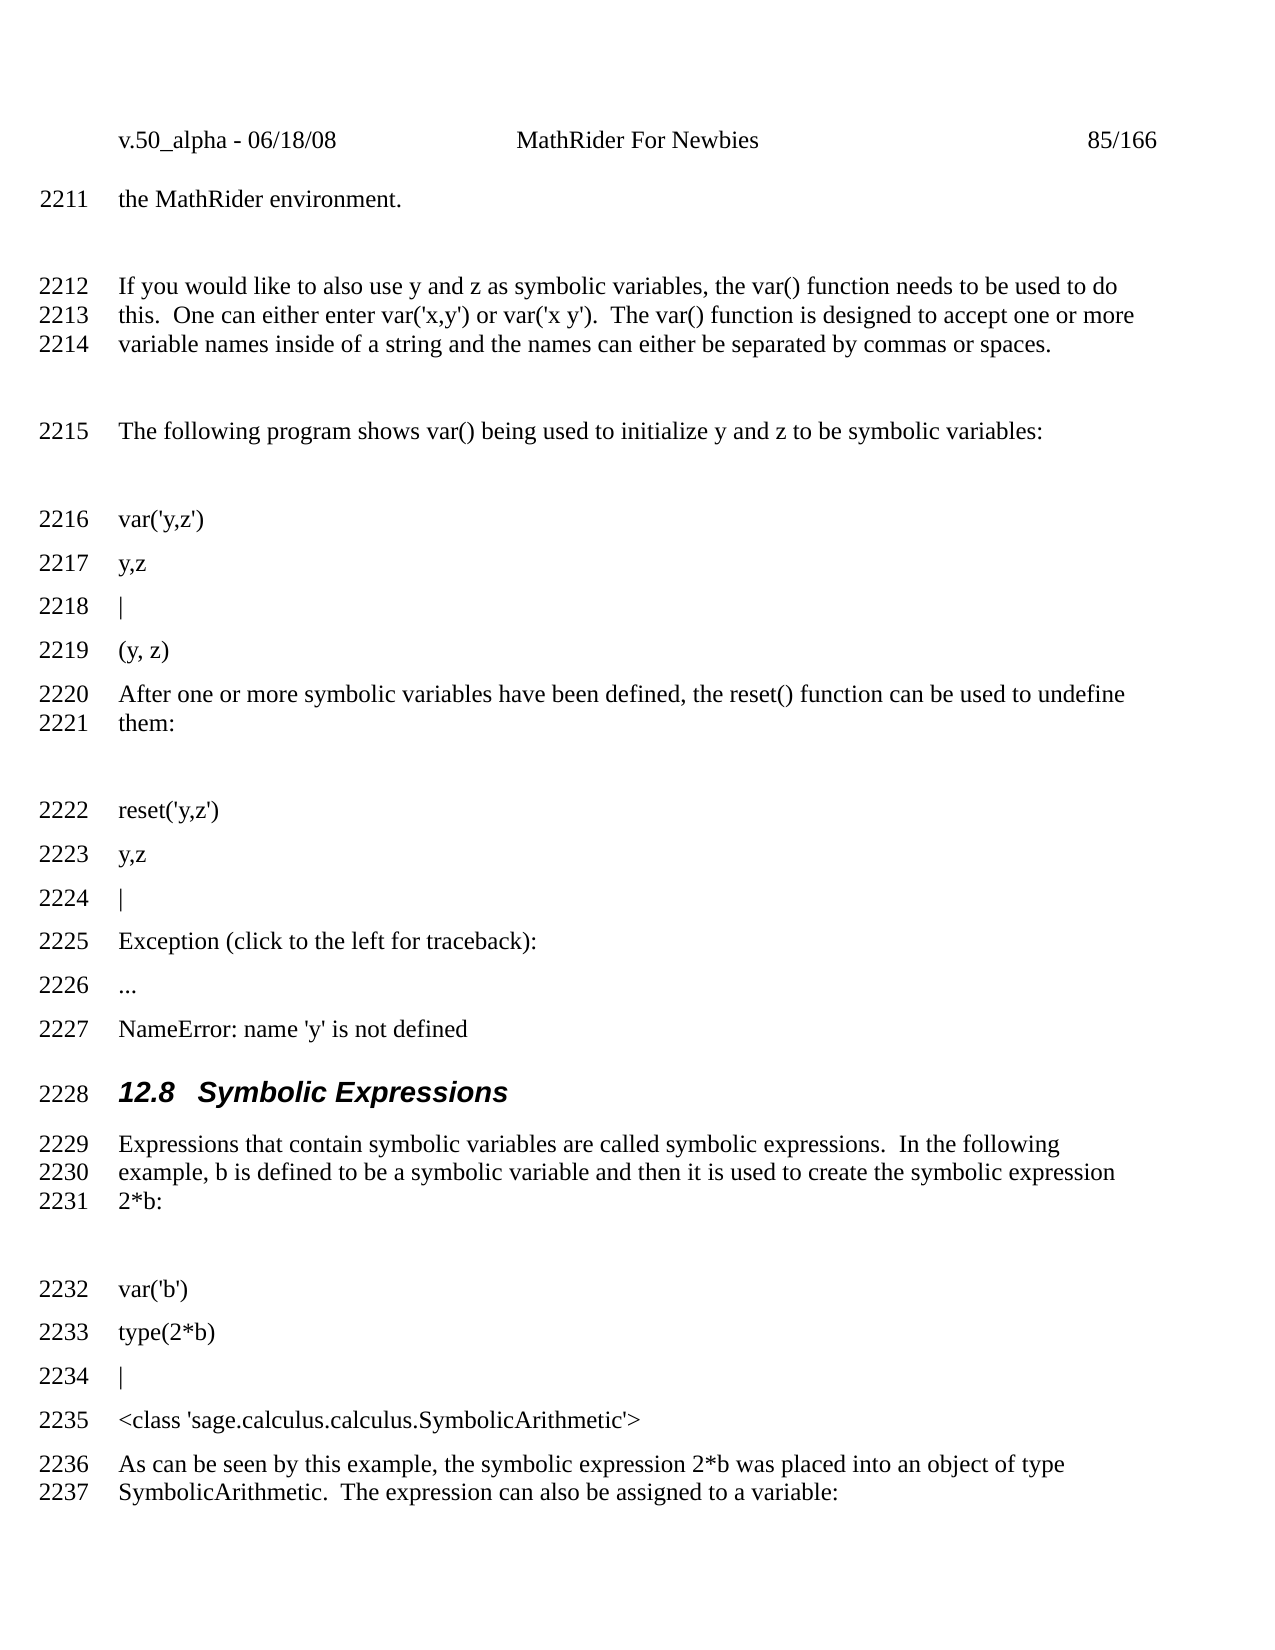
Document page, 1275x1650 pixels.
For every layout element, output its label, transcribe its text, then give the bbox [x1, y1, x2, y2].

text the MathRider environment. [118, 184, 1157, 213]
text | [118, 591, 1157, 620]
text Exception (click to the left for traceback): [118, 926, 1157, 955]
text If you would like to also use y and z as symbolic variables, the var() function needs to be used to do this. One can either enter var('x,y') or var('x y'). The var() function is designed to accept one or more variable names inside of a string and the names can either be separated by commas or spaces. [118, 271, 1157, 358]
text var('b') [118, 1274, 1157, 1302]
text NameError: name 'y' is not defined [118, 1014, 1157, 1043]
text After one or more symbolic variables have been defined, the reset() function can be used to undefine them: [118, 679, 1157, 736]
text Expressions that contain symbolic variables are called symbolic expressions. In the following example, b is defined to be a symbolic variable and then it is used to create the symbolic expression 2*b: [118, 1129, 1157, 1215]
text <class 'sage.calculus.calculus.SymbolicArithmetic'> [118, 1405, 1157, 1434]
text type(2*b) [118, 1317, 1157, 1346]
text ... [118, 970, 1157, 999]
text | [118, 1361, 1157, 1390]
text The following program shows var() being used to initialize y and z to be symbolic variables: [118, 416, 1157, 445]
text y,z [118, 839, 1157, 868]
subtitle Symbolic Expressions [118, 1075, 1157, 1109]
text (y, z) [118, 635, 1157, 664]
text As can be seen by this example, the symbolic expression 2*b was placed into an object of type SymbolicArithmetic. The expression can also be assigned to a variable: [118, 1449, 1157, 1506]
text y,z [118, 548, 1157, 576]
text | [118, 883, 1157, 911]
text var('y,z') [118, 504, 1157, 533]
text reset('y,z') [118, 795, 1157, 824]
